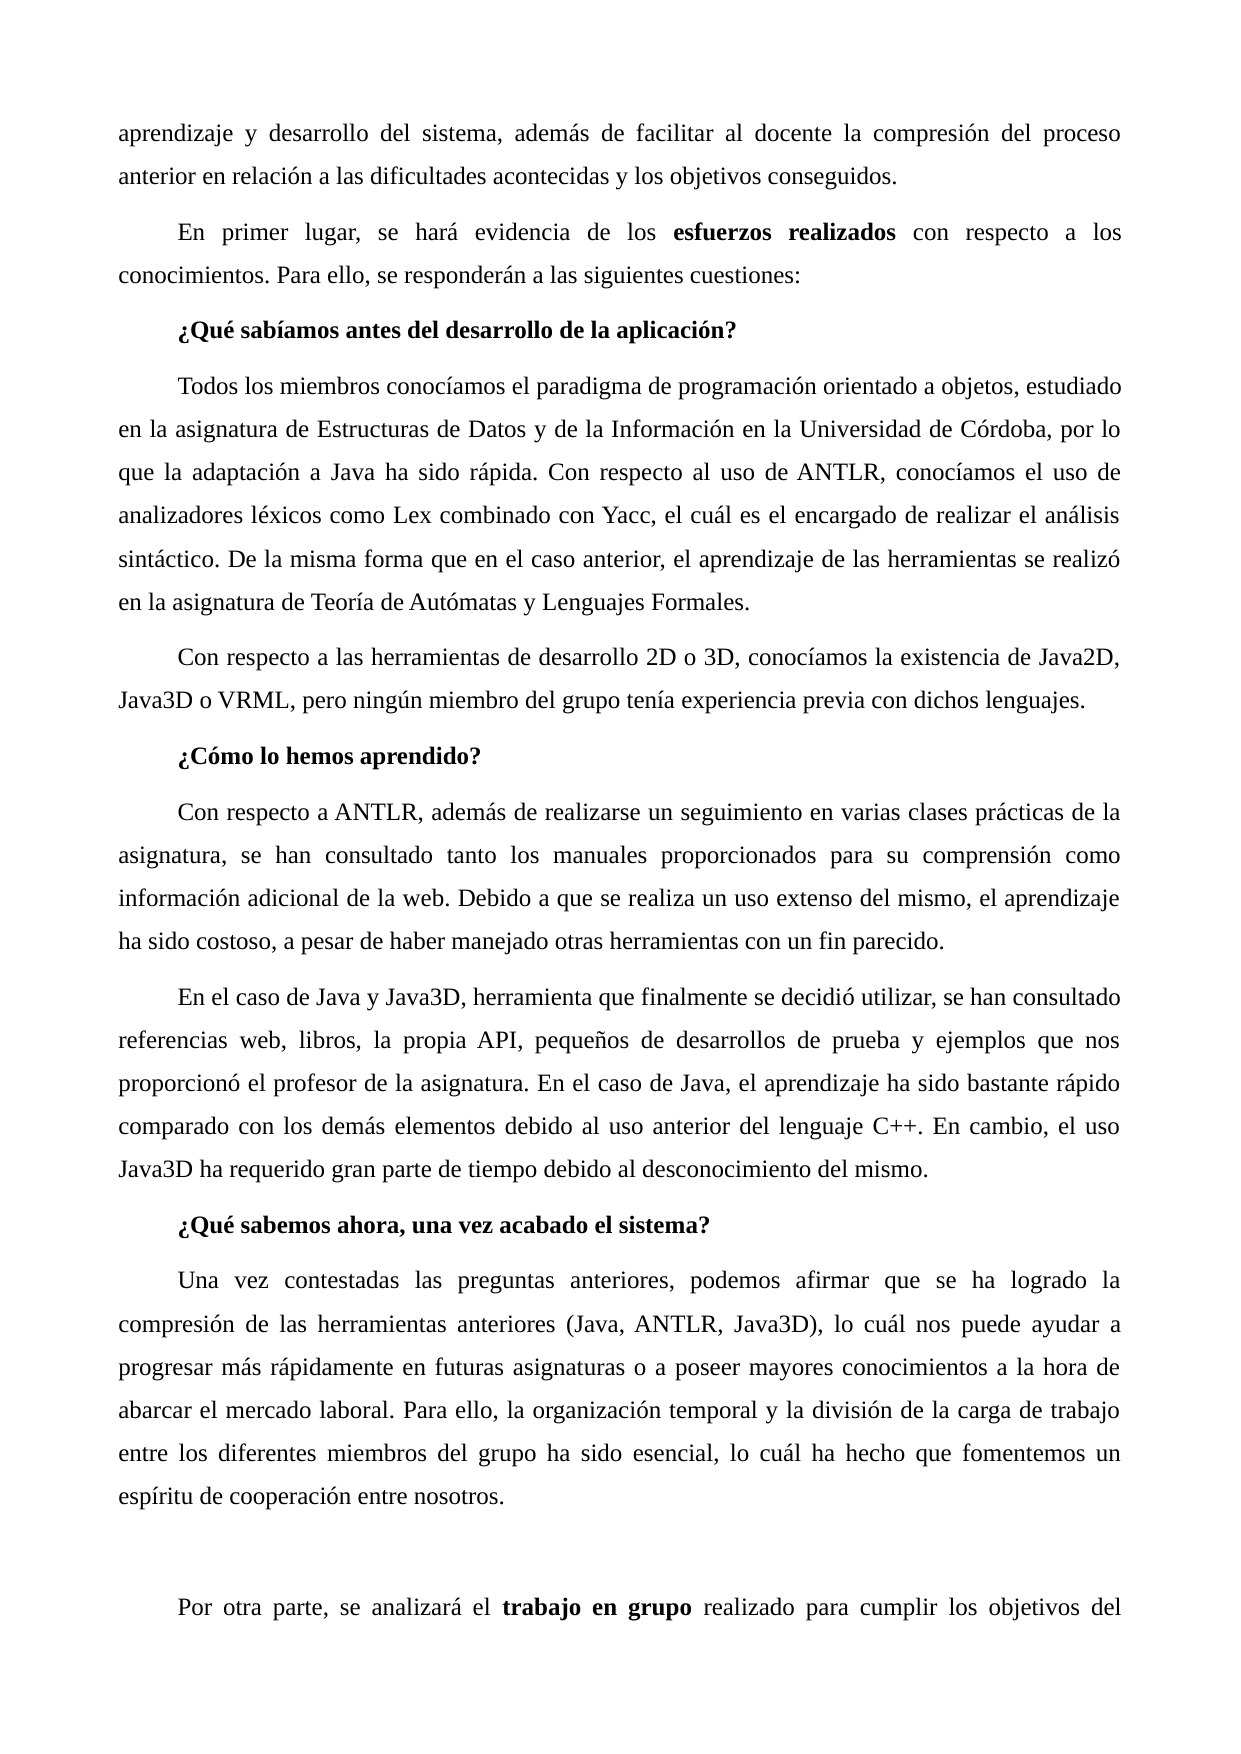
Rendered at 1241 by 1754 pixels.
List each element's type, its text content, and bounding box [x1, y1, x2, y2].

text En primer lugar, se hará evidencia de los esfuerzos realizados con respecto a los conocimientos. Para ello, se responderán a las siguientes cuestiones: [118, 217, 1122, 289]
text aprendizaje y desarrollo del sistema, además de facilitar al docente la compresión del proceso anterior en relación a las dificultades acontecidas y los objetivos conseguidos. [118, 118, 1122, 190]
text Con respecto a ANTLR, además de realizarse un seguimiento en varias clases prácticas de la asignatura, se han consultado tanto los manuales proporcionados para su comprensión como información adicional de la web. Debido a que se realiza un uso extenso del mismo, el aprendizaje ha sido costoso, a pesar de haber manejado otras herramientas con un fin parecido. [118, 797, 1122, 955]
text Con respecto a las herramientas de desarrollo 2D o 3D, conocíamos la existencia de Java2D, Java3D o VRML, pero ningún miembro del grupo tenía experiencia previa con dichos lenguajes. [118, 642, 1122, 714]
text ¿Qué sabíamos antes del desarrollo de la aplicación? [118, 316, 1122, 344]
text ¿Qué sabemos ahora, una vez acabado el sistema? [118, 1210, 1122, 1239]
text Por otra parte, se analizará el trabajo en grupo realizado para cumplir los objetivos del [118, 1592, 1122, 1621]
text Todos los miembros conocíamos el paradigma de programación orientado a objetos, estudiado en la asignatura de Estructuras de Datos y de la Información en la Universidad de Córdoba, por lo que la adaptación a Java ha sido rápida. Con respecto al uso de ANTLR, conocíamos el uso de analizadores léxicos como Lex combinado con Yacc, el cuál es el encargado de realizar el análisis sintáctico. De la misma forma que en el caso anterior, el aprendizaje de las herramientas se realizó en la asignatura de Teoría de Autómatas y Lenguajes Formales. [118, 371, 1122, 616]
text En el caso de Java y Java3D, herramienta que finalmente se decidió utilizar, se han consultado referencias web, libros, la propia API, pequeños de desarrollos de prueba y ejemplos que nos proporcionó el profesor de la asignatura. En el caso de Java, el aprendizaje ha sido bastante rápido comparado con los demás elementos debido al uso anterior del lenguaje C++. En cambio, el uso Java3D ha requerido gran parte de tiempo debido al desconocimiento del mismo. [118, 982, 1122, 1183]
text Una vez contestadas las preguntas anteriores, podemos afirmar que se ha logrado la compresión de las herramientas anteriores (Java, ANTLR, Java3D), lo cuál nos puede ayudar a progresar más rápidamente en futuras asignaturas o a poseer mayores conocimientos a la hora de abarcar el mercado laboral. Para ello, la organización temporal y la división de la carga de trabajo entre los diferentes miembros del grupo ha sido esencial, lo cuál ha hecho que fomentemos un espíritu de cooperación entre nosotros. [118, 1266, 1122, 1510]
text ¿Cómo lo hemos aprendido? [118, 741, 1122, 770]
